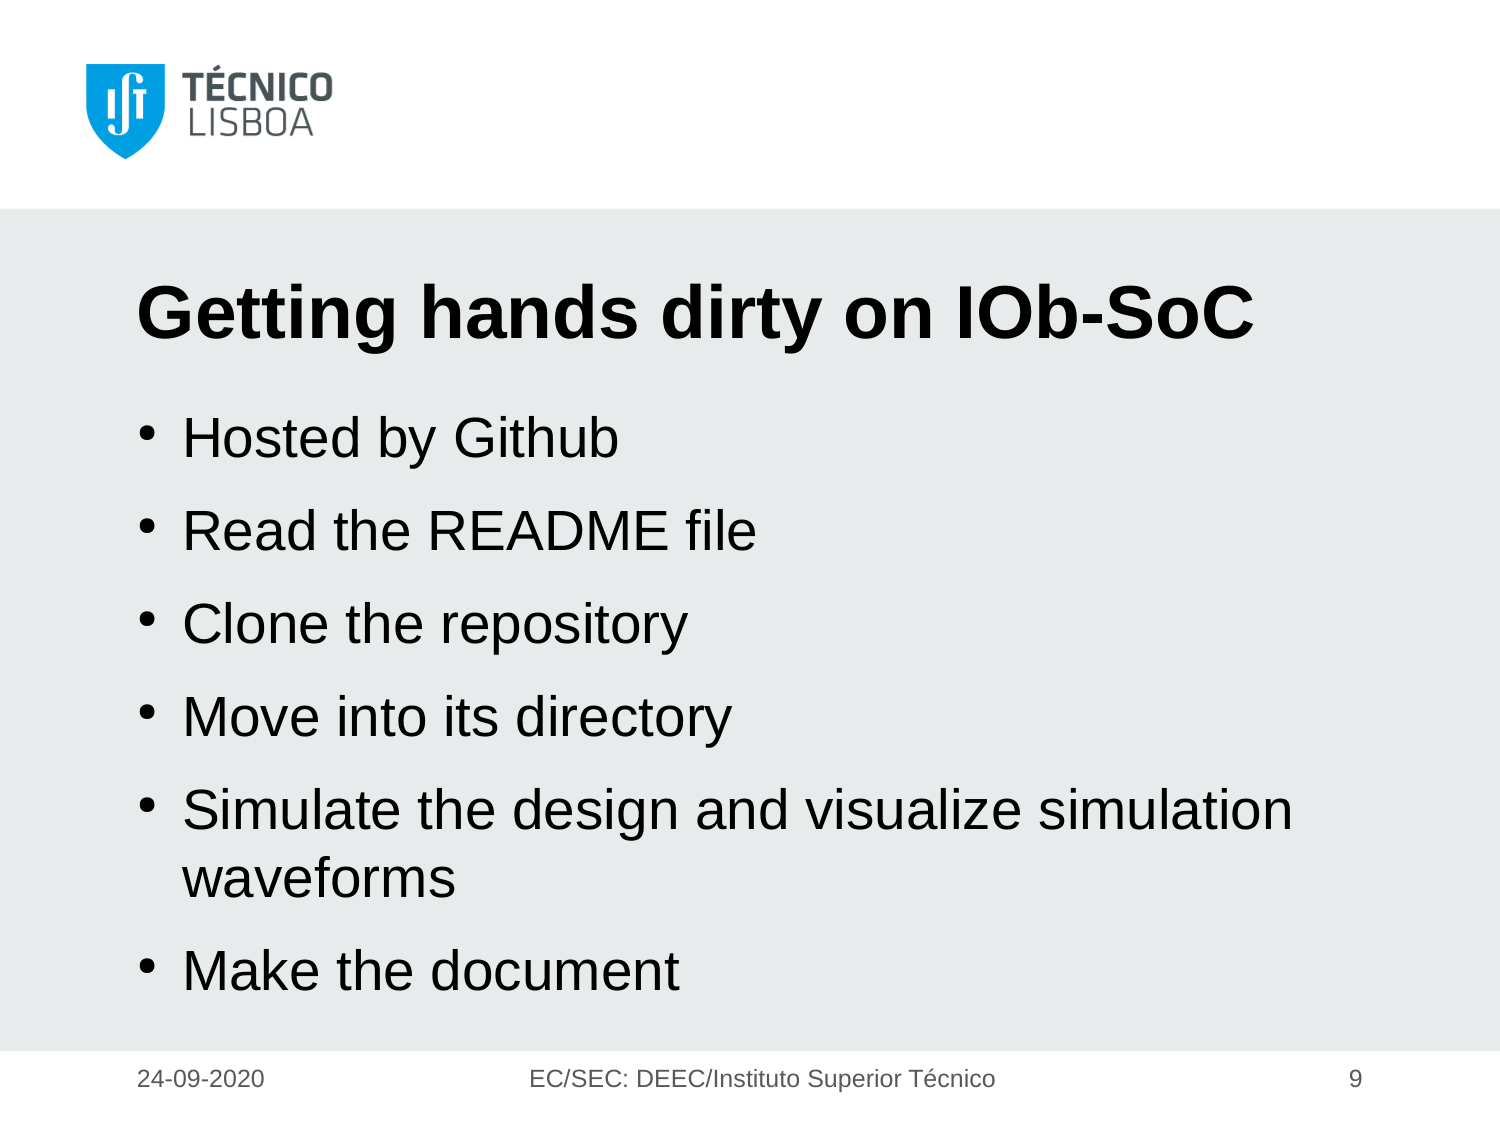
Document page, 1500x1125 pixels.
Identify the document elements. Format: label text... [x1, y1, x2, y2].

title Getting hands dirty on IOb-SoC [121, 237, 1378, 381]
footer EC/SEC: DEEC/Instituto Superior Técnico [512, 1052, 1021, 1103]
picture [0, 0, 1500, 1125]
list Hosted by Github Read the README file Clone the repository Move into its directory Simulate the design and visualize simulation waveforms Make the document [121, 400, 1378, 1005]
slide_number [1077, 1052, 1378, 1103]
slide_number 24-09-2020 [121, 1052, 425, 1103]
